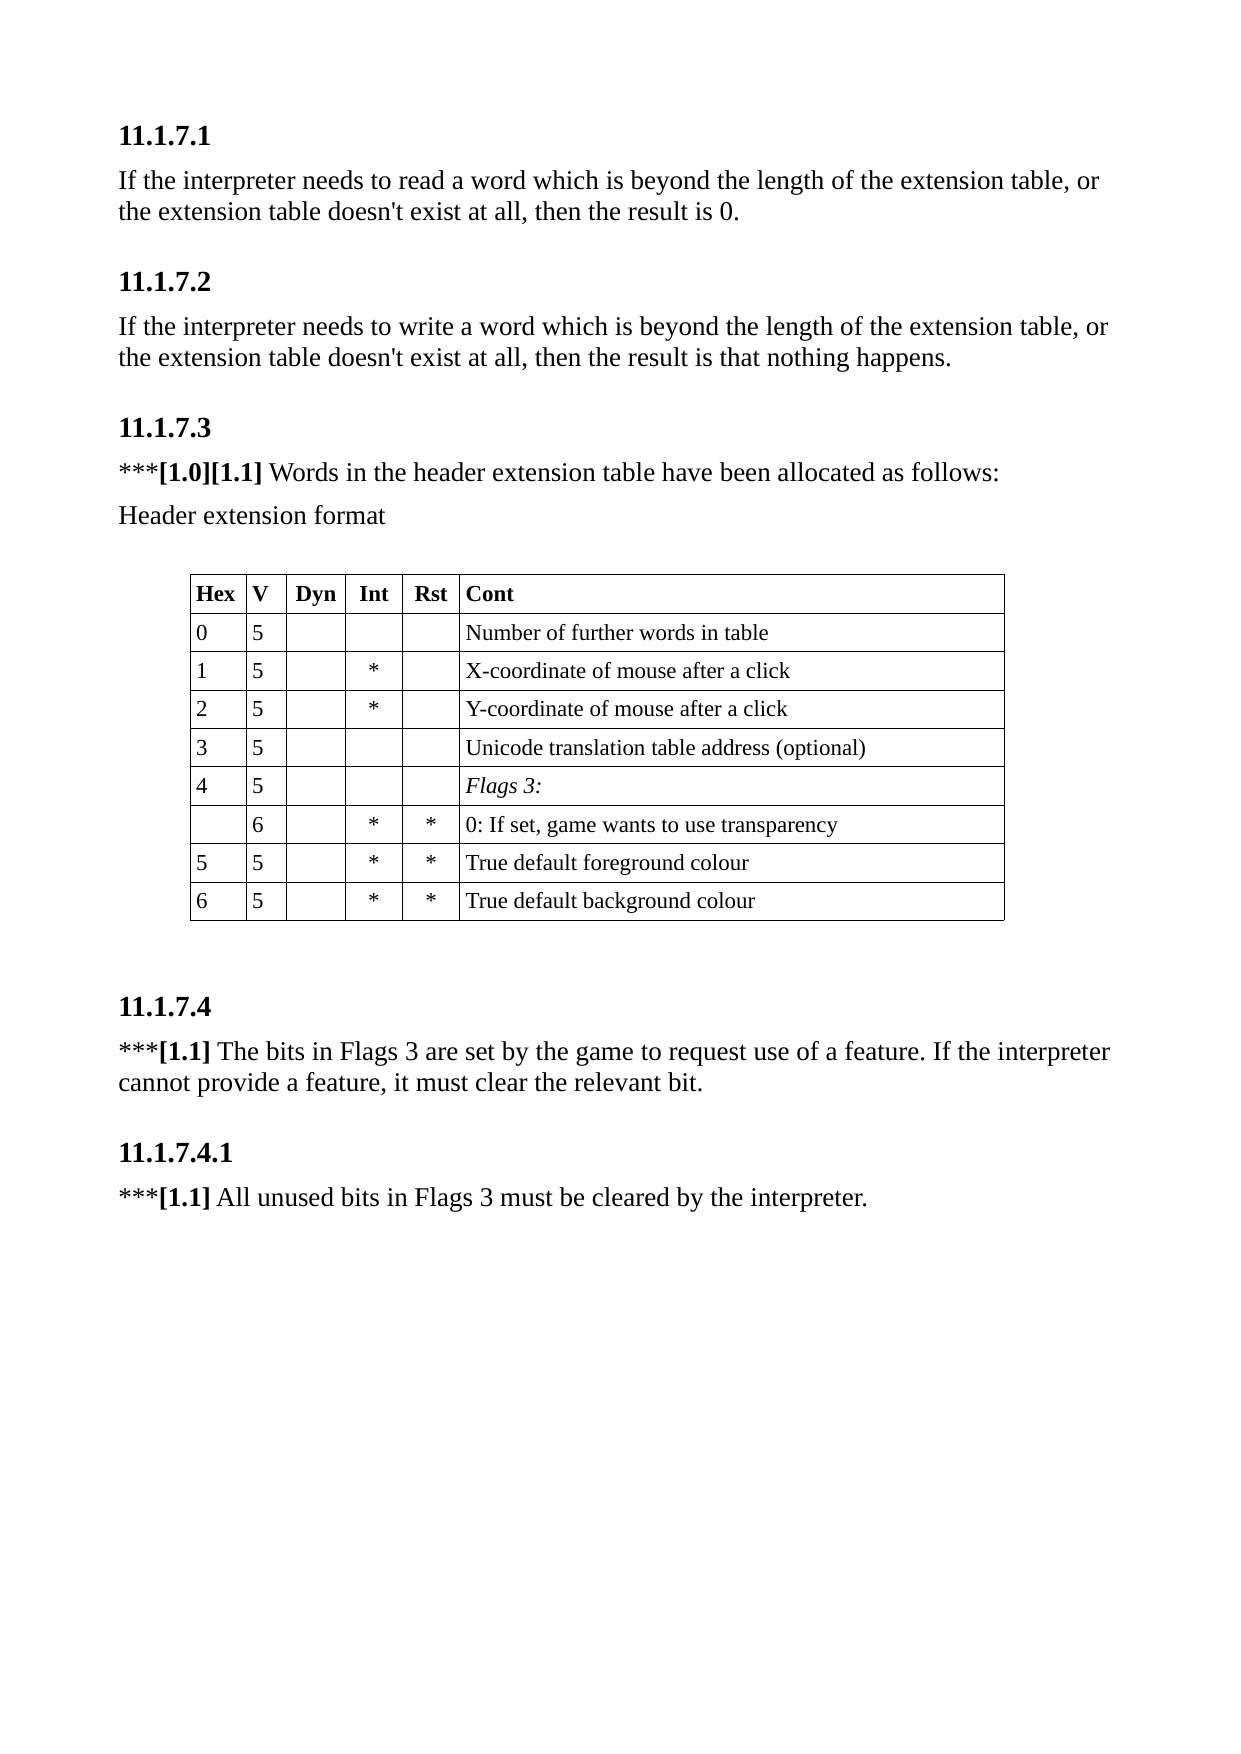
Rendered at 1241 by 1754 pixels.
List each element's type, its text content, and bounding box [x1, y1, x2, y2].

subtitle 11.1.7.3 [118, 410, 1122, 443]
text ***[1.0][1.1] Words in the header extension table have been allocated as follows: [118, 456, 1122, 487]
table_cell 5 [191, 844, 246, 882]
table_cell Unicode translation table address (optional) [460, 729, 1004, 766]
table_cell 5 [247, 652, 286, 689]
table_cell [287, 691, 345, 728]
table_cell True default background colour [460, 883, 1004, 920]
table_cell 0 [191, 614, 246, 651]
table_cell [287, 767, 345, 805]
table_cell Y-coordinate of mouse after a click [460, 691, 1004, 728]
text ***[1.1] The bits in Flags 3 are set by the game to request use of a feature. If the interpreter cannot provide a feature, it must clear the relevant bit. [118, 1035, 1122, 1097]
table_cell * [346, 883, 402, 920]
table_cell * [346, 691, 402, 728]
table_cell 5 [247, 691, 286, 728]
text If the interpreter needs to read a word which is beyond the length of the extension table, or the extension table doesn't exist at all, then the result is 0. [118, 164, 1122, 226]
text If the interpreter needs to write a word which is beyond the length of the extension table, or the extension table doesn't exist at all, then the result is that nothing happens. [118, 310, 1122, 372]
table_cell 5 [247, 614, 286, 651]
table_cell [403, 691, 459, 728]
table_cell 4 [191, 767, 246, 805]
table_cell True default foreground colour [460, 844, 1004, 882]
table_cell Flags 3: [460, 767, 1004, 805]
table_cell [287, 614, 345, 651]
table_cell 6 [247, 806, 286, 843]
table_cell [346, 614, 402, 651]
subtitle 11.1.7.2 [118, 264, 1122, 297]
table_cell [287, 883, 345, 920]
table_cell 0: If set, game wants to use transparency [460, 806, 1004, 843]
table_cell 2 [191, 691, 246, 728]
table_cell 1 [191, 652, 246, 689]
table_header Int [346, 575, 402, 613]
text ***[1.1] All unused bits in Flags 3 must be cleared by the interpreter. [118, 1181, 1122, 1212]
table_cell Number of further words in table [460, 614, 1004, 651]
table_header V [247, 575, 286, 613]
table_cell [287, 844, 345, 882]
table_cell [346, 729, 402, 766]
table_cell [346, 767, 402, 805]
table_cell 5 [247, 883, 286, 920]
table_cell 5 [247, 844, 286, 882]
subtitle 11.1.7.1 [118, 118, 1122, 152]
table_cell X-coordinate of mouse after a click [460, 652, 1004, 689]
subtitle 11.1.7.4 [118, 989, 1122, 1022]
table_cell * [346, 652, 402, 689]
table_cell 5 [247, 767, 286, 805]
table_cell [403, 767, 459, 805]
table_cell 3 [191, 729, 246, 766]
table_cell * [403, 806, 459, 843]
table_cell [287, 806, 345, 843]
table_cell [287, 729, 345, 766]
table_cell [403, 652, 459, 689]
table_header Dyn [287, 575, 345, 613]
table_cell [191, 806, 246, 843]
text Header extension format [118, 499, 1122, 562]
table_cell * [403, 844, 459, 882]
table_cell * [346, 806, 402, 843]
table_cell 5 [247, 729, 286, 766]
table_cell 6 [191, 883, 246, 920]
table_cell [287, 652, 345, 689]
table_cell [403, 729, 459, 766]
subtitle 11.1.7.4.1 [118, 1135, 1122, 1168]
table_cell * [346, 844, 402, 882]
table_header Hex [191, 575, 246, 613]
table_cell [403, 614, 459, 651]
table_cell * [403, 883, 459, 920]
table_header Cont [460, 575, 1004, 613]
table_header Rst [403, 575, 459, 613]
